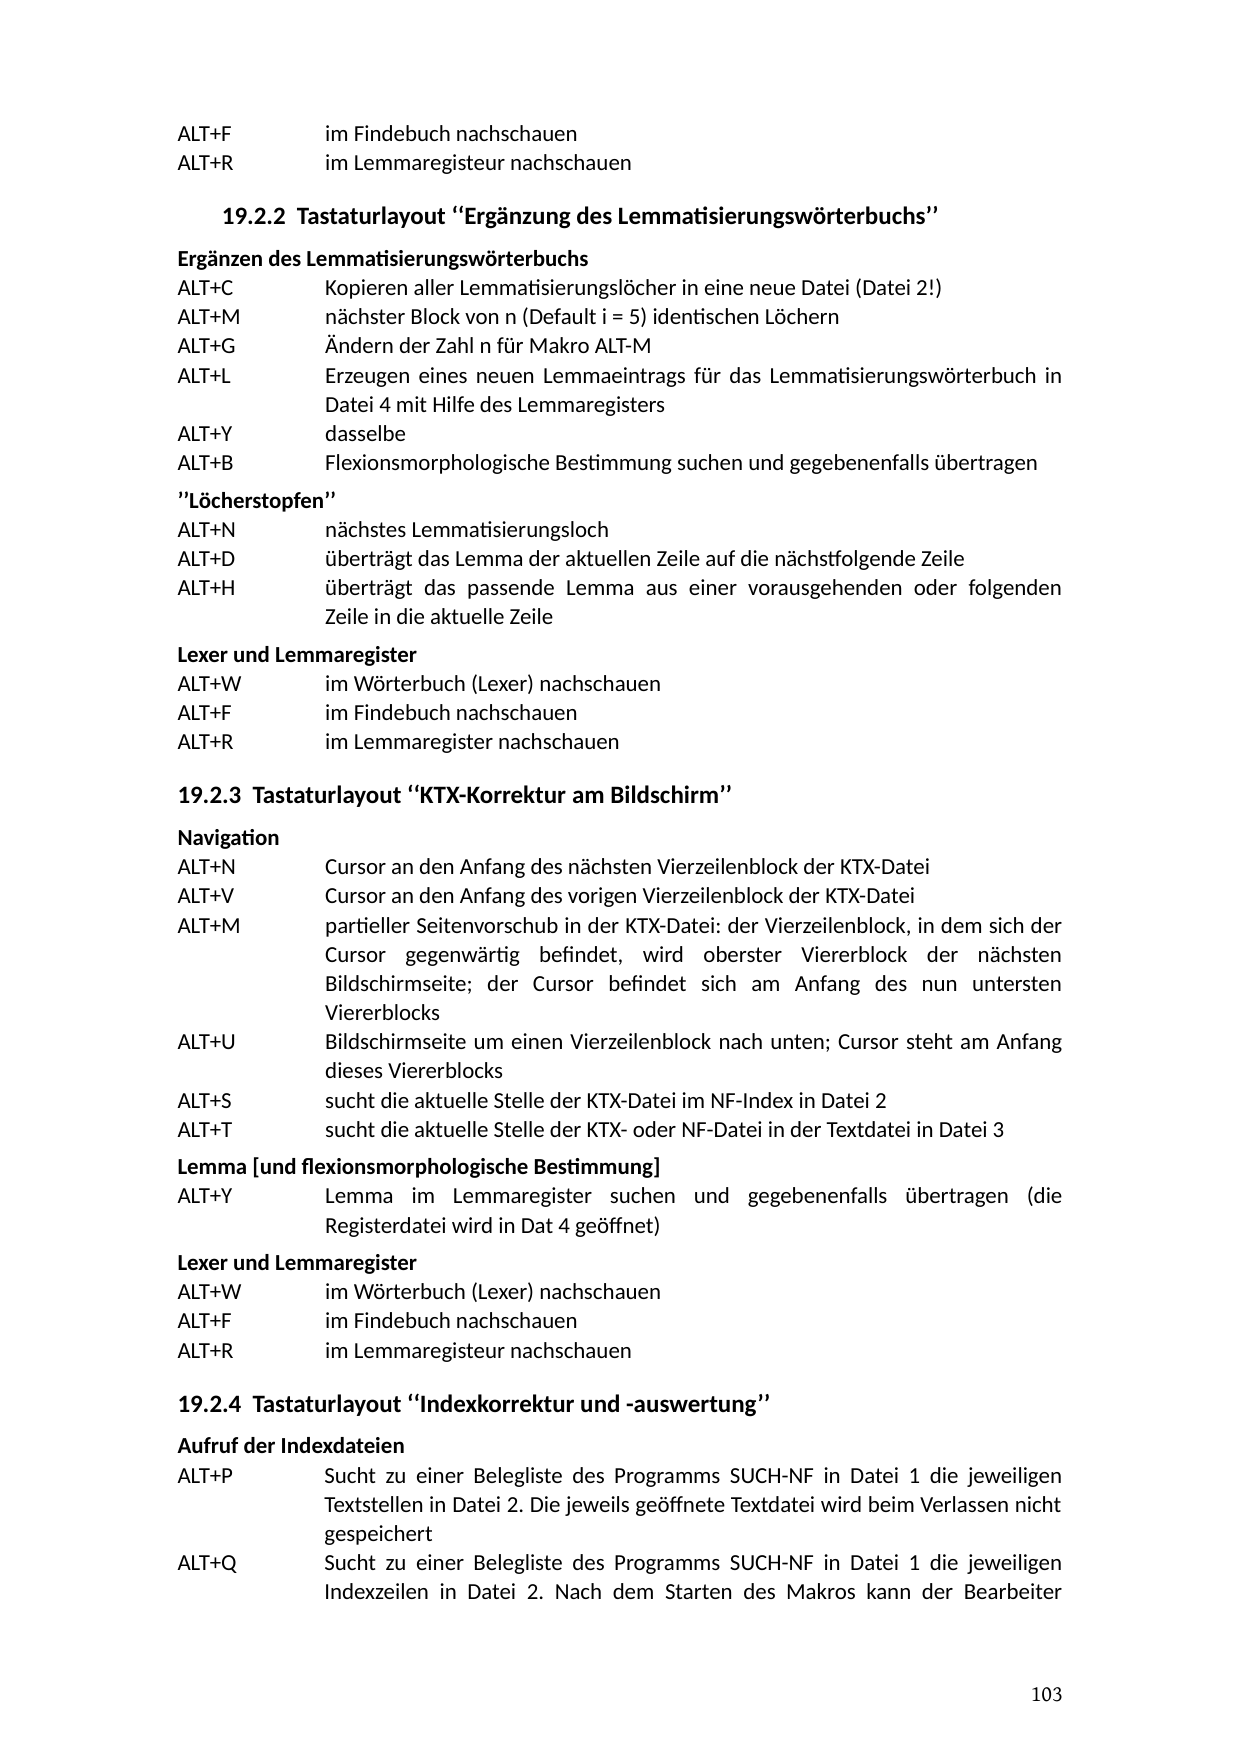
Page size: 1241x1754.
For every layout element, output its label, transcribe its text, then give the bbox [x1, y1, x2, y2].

subtitle Navigation [177, 822, 1063, 851]
text ALT+Q Sucht zu einer Belegliste des Programms SUCH-NF in Datei 1 die jeweiligen Indexzeilen in Datei 2. Nach dem Starten des Makros kann der Bearbeiter [177, 1547, 1063, 1606]
subtitle Lexer und Lemmaregister [177, 639, 1063, 668]
list ALT+Y Lemma im Lemmaregister suchen und gegebenenfalls übertragen (die Registerdatei wird in Dat 4 geöffnet) [177, 1181, 1063, 1239]
list ALT+F im Findebuch nachschauen [177, 697, 1063, 726]
list ALT+D überträgt das Lemma der aktuellen Zeile auf die nächstfolgende Zeile [177, 543, 1063, 572]
subtitle Lemma [und flexionsmorphologische Bestimmung] [177, 1151, 1063, 1181]
subtitle Aufruf der Indexdateien [177, 1431, 1063, 1460]
list ALT+M nächster Block von n (Default i = 5) identischen Löchern [177, 301, 1063, 331]
list ALT+C Kopieren aller Lemmatisierungslöcher in eine neue Datei (Datei 2!) [177, 272, 1063, 301]
subtitle Lexer und Lemmaregister [177, 1247, 1063, 1276]
list ALT+N Cursor an den Anfang des nächsten Vierzeilenblock der KTX-Datei [177, 851, 1063, 881]
list ALT+R im Lemmaregisteur nachschauen [177, 1335, 1063, 1364]
list ALT+G Ändern der Zahl n für Makro ALT-M [177, 331, 1063, 360]
list ALT+Y dasselbe [177, 418, 1063, 447]
list ALT+B Flexionsmorphologische Bestimmung suchen und gegebenenfalls übertragen [177, 447, 1063, 476]
subtitle Tastaturlayout ‘‘Ergänzung des Lemmatisierungswörterbuchs’’ [222, 201, 1063, 231]
list ALT+N nächstes Lemmatisierungsloch [177, 514, 1063, 543]
list ALT+V Cursor an den Anfang des vorigen Vierzeilenblock der KTX-Datei [177, 881, 1063, 910]
list ALT+L Erzeugen eines neuen Lemmaeintrags für das Lemmatisierungswörterbuch in Datei 4 mit Hilfe des Lemmaregisters [177, 360, 1063, 418]
list ALT+F im Findebuch nachschauen [177, 1306, 1063, 1335]
subtitle Tastaturlayout ‘‘KTX-Korrektur am Bildschirm’’ [177, 781, 1063, 810]
text ALT+P Sucht zu einer Belegliste des Programms SUCH-NF in Datei 1 die jeweiligen Textstellen in Datei 2. Die jeweils geöffnete Textdatei wird beim Verlassen nicht gespeichert [177, 1460, 1063, 1547]
list ALT+H überträgt das passende Lemma aus einer vorausgehenden oder folgenden Zeile in die aktuelle Zeile [177, 572, 1063, 631]
list ALT+M partieller Seitenvorschub in der KTX-Datei: der Vierzeilenblock, in dem sich der Cursor gegenwärtig befindet, wird oberster Viererblock der nächsten Bildschirmseite; der Cursor befindet sich am Anfang des nun untersten Viererblocks [177, 910, 1063, 1026]
list ALT+W im Wörterbuch (Lexer) nachschauen [177, 1276, 1063, 1306]
subtitle Ergänzen des Lemmatisierungswörterbuchs [177, 243, 1063, 272]
subtitle Tastaturlayout ‘‘Indexkorrektur und -auswertung’’ [177, 1389, 1063, 1418]
list ALT+U Bildschirmseite um einen Vierzeilenblock nach unten; Cursor steht am Anfang dieses Viererblocks [177, 1026, 1063, 1085]
subtitle ’’Löcherstopfen’’ [177, 485, 1063, 514]
list ALT+R im Lemmaregisteur nachschauen [177, 147, 1063, 176]
list ALT+F im Findebuch nachschauen [177, 118, 1063, 147]
list ALT+R im Lemmaregister nachschauen [177, 726, 1063, 756]
list ALT+S sucht die aktuelle Stelle der KTX-Datei im NF-Index in Datei 2 [177, 1085, 1063, 1114]
list ALT+W im Wörterbuch (Lexer) nachschauen [177, 668, 1063, 697]
list ALT+T sucht die aktuelle Stelle der KTX- oder NF-Datei in der Textdatei in Datei 3 [177, 1114, 1063, 1143]
